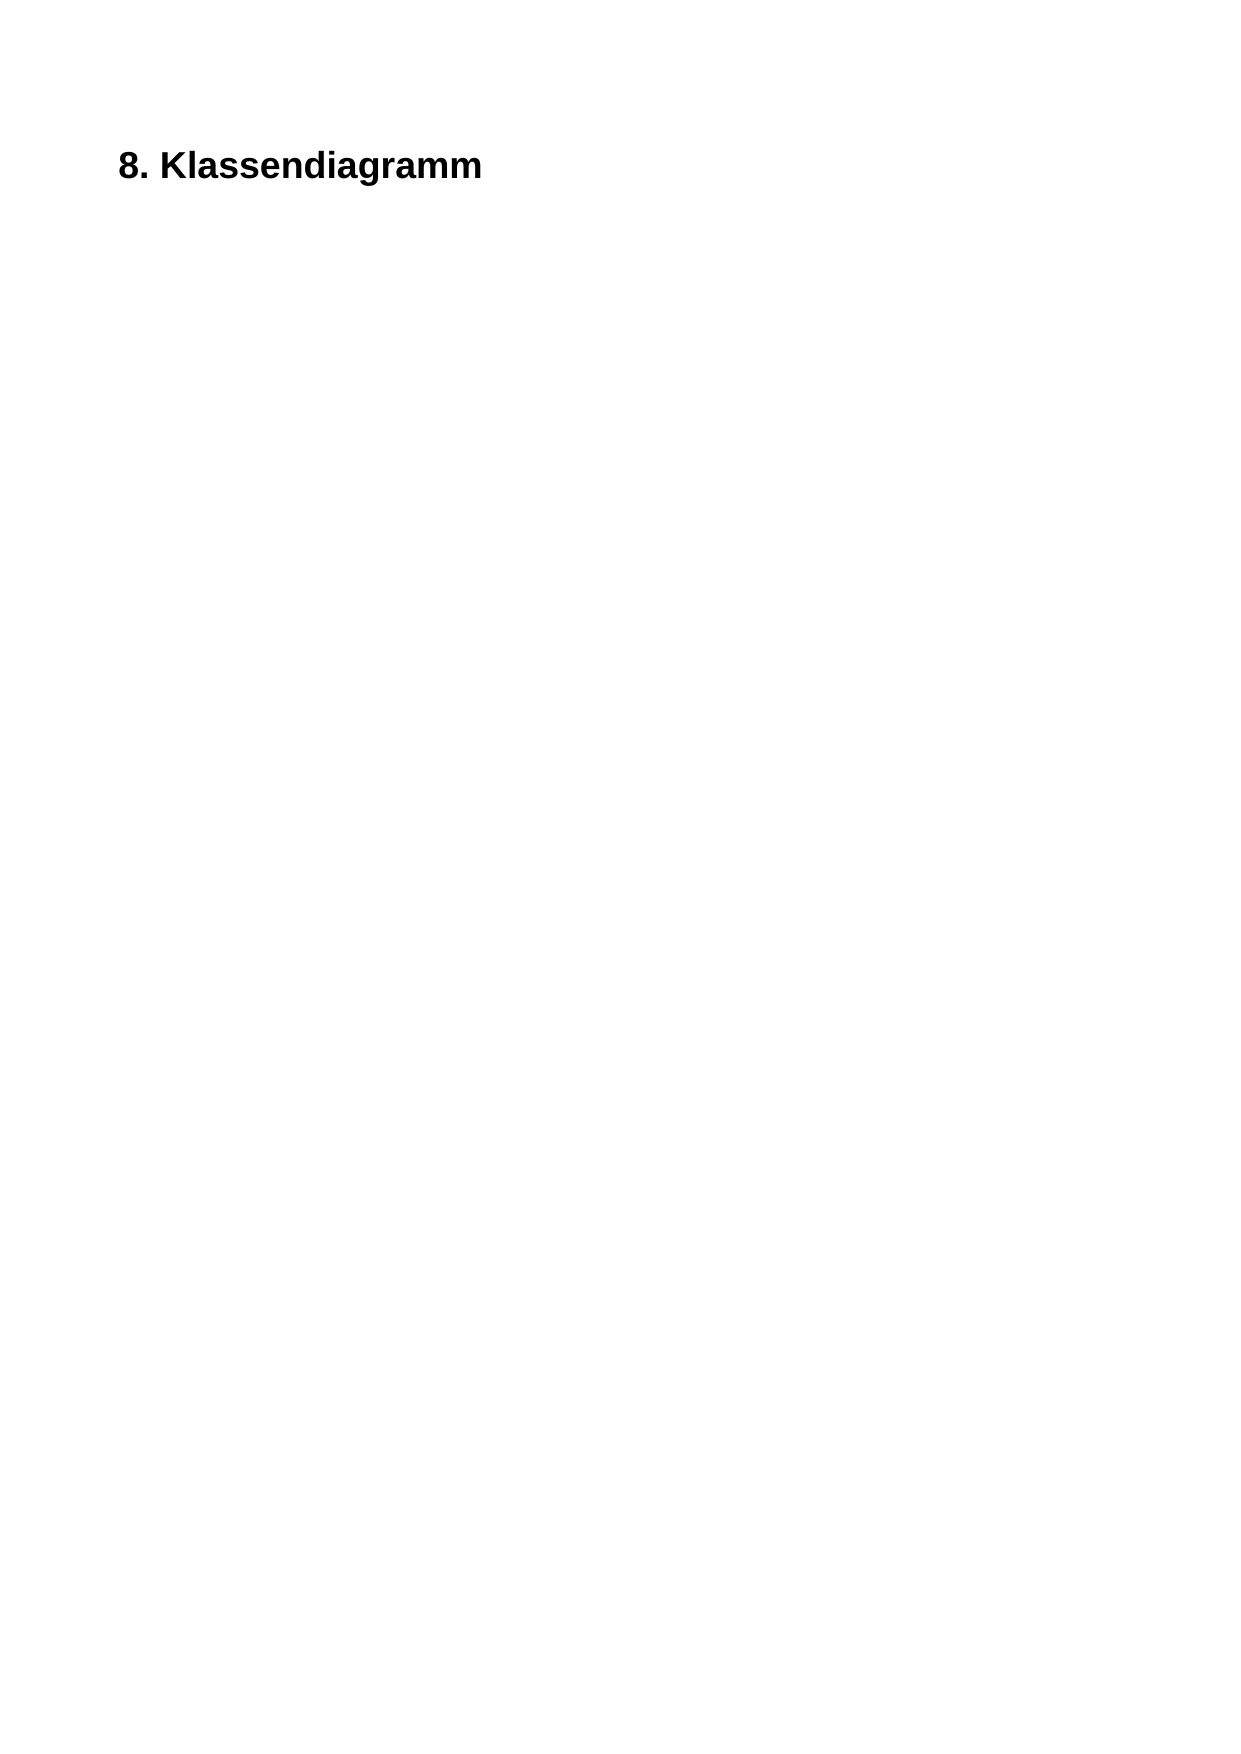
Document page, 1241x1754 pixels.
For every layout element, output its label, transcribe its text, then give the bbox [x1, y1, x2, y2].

subtitle 8. Klassendiagramm [118, 143, 1122, 186]
